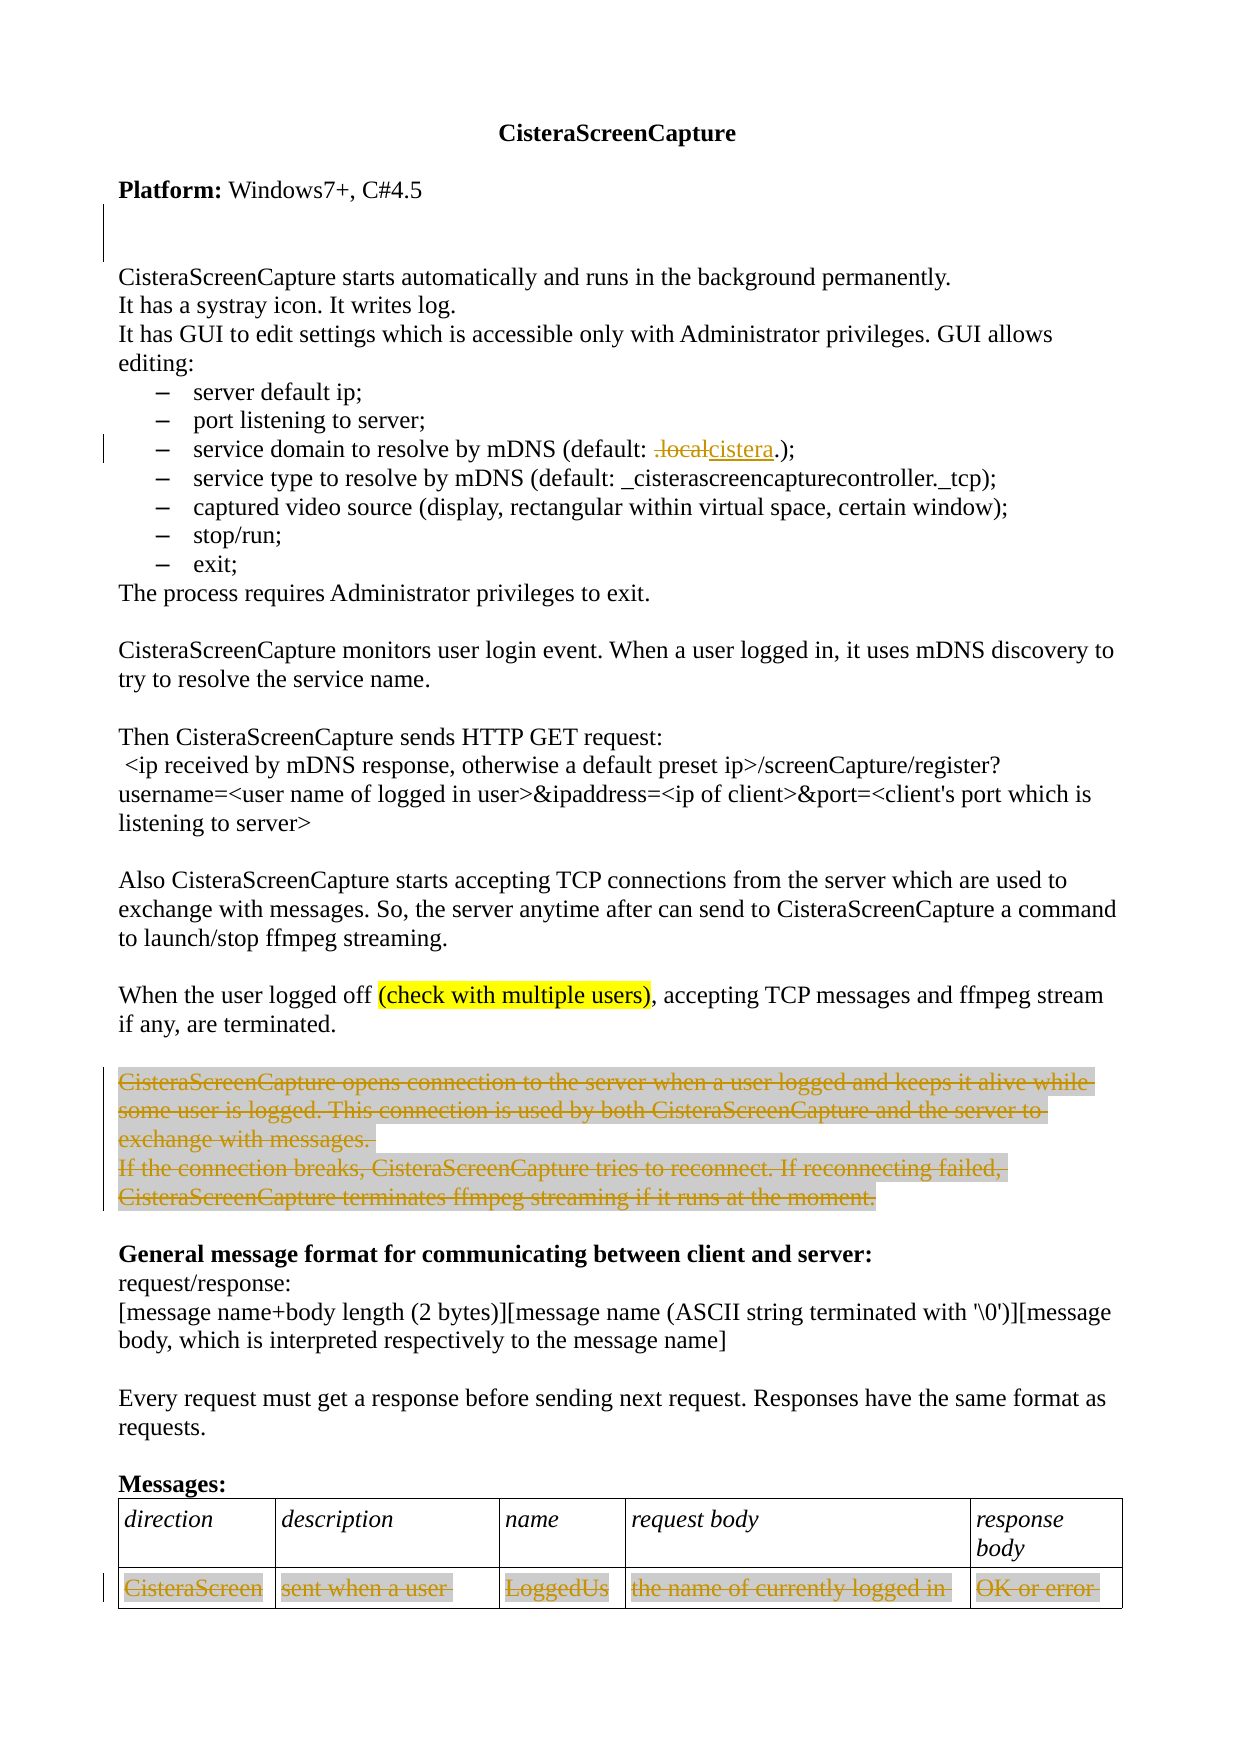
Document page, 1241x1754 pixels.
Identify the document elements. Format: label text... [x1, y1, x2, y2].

table_cell [626, 1568, 970, 1607]
list server default ip; [156, 377, 1122, 406]
list captured video source (display, rectangular within virtual space, certain window); [156, 492, 1122, 521]
text Platform: Windows7+, C#4.5 [118, 176, 1122, 204]
table_header request body [626, 1499, 970, 1567]
text Also CisteraScreenCapture starts accepting TCP connections from the server which are used to exchange with messages. So, the server anytime after can send to CisteraScreenCapture a command to launch/stop ffmpeg streaming. [118, 866, 1122, 952]
text The process requires Administrator privileges to exit. [118, 578, 1122, 607]
table_cell [971, 1568, 1122, 1607]
text Messages: [118, 1469, 1122, 1498]
list stop/run; [156, 521, 1122, 549]
text [message name+body length (2 bytes)][message name (ASCII string terminated with '\0')][message body, which is interpreted respectively to the message name] [118, 1297, 1122, 1354]
text It has a systray icon. It writes log. [118, 291, 1122, 319]
table_header name [500, 1499, 625, 1567]
text Then CisteraScreenCapture sends HTTP GET request: [118, 722, 1122, 751]
text CisteraScreenCapture [118, 118, 1122, 147]
table_cell [500, 1568, 625, 1607]
text CisteraScreenCapture starts automatically and runs in the background permanently. [118, 262, 1122, 291]
table_header description [276, 1499, 499, 1567]
table_cell [276, 1568, 499, 1607]
text It has GUI to edit settings which is accessible only with Administrator privileges. GUI allows editing: [118, 319, 1122, 377]
list service type to resolve by mDNS (default: _cisterascreencapturecontroller._tcp); [156, 463, 1122, 492]
text CisteraScreenCapture monitors user login event. When a user logged in, it uses mDNS discovery to try to resolve the service name. [118, 636, 1122, 693]
text Every request must get a response before sending next request. Responses have the same format as requests. [118, 1383, 1122, 1441]
list port listening to server; [156, 406, 1122, 434]
text General message format for communicating between client and server: [118, 1239, 1122, 1268]
text request/response: [118, 1268, 1122, 1297]
list exit; [156, 549, 1122, 578]
table_header direction [119, 1499, 275, 1567]
list service domain to resolve by mDNS (default: cistera.); [156, 434, 1122, 463]
table_header response body [971, 1499, 1122, 1567]
text <ip received by mDNS response, otherwise a default preset ip>/screenCapture/register?username=<user name of logged in user>&ipaddress=<ip of client>&port=<client's port which is listening to server> [118, 751, 1122, 837]
text When the user logged off (check with multiple users), accepting TCP messages and ffmpeg stream if any, are terminated. [118, 981, 1122, 1038]
table_cell [119, 1568, 275, 1607]
